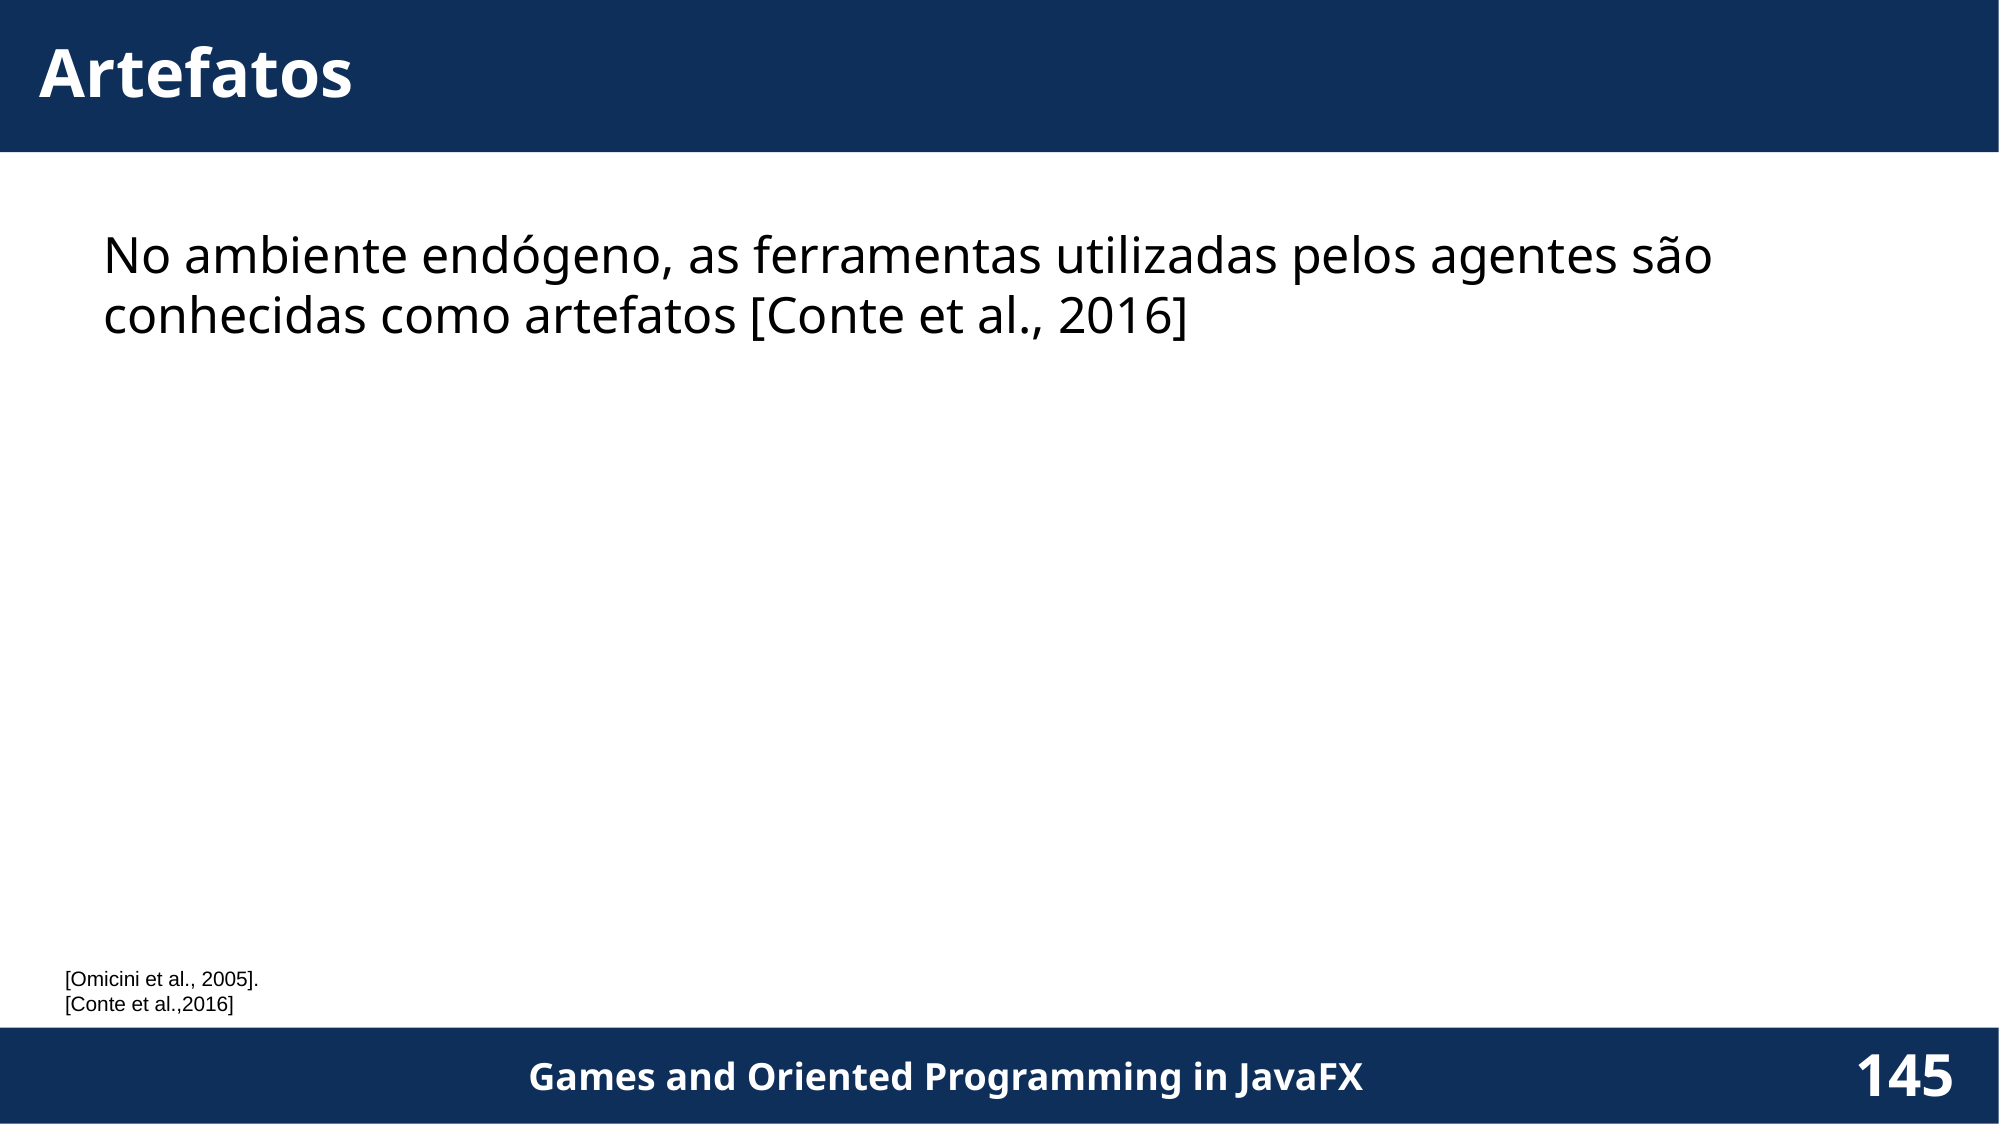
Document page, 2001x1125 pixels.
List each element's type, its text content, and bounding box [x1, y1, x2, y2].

text_box Artefatos [25, 23, 1999, 119]
text_box [Omicini et al., 2005]. [Conte et al.,2016] [50, 958, 1969, 1024]
text_box No ambiente endógeno, as ferramentas utilizadas pelos agentes são conhecidas como artefatos [Conte et al., 2016] [88, 216, 1947, 352]
